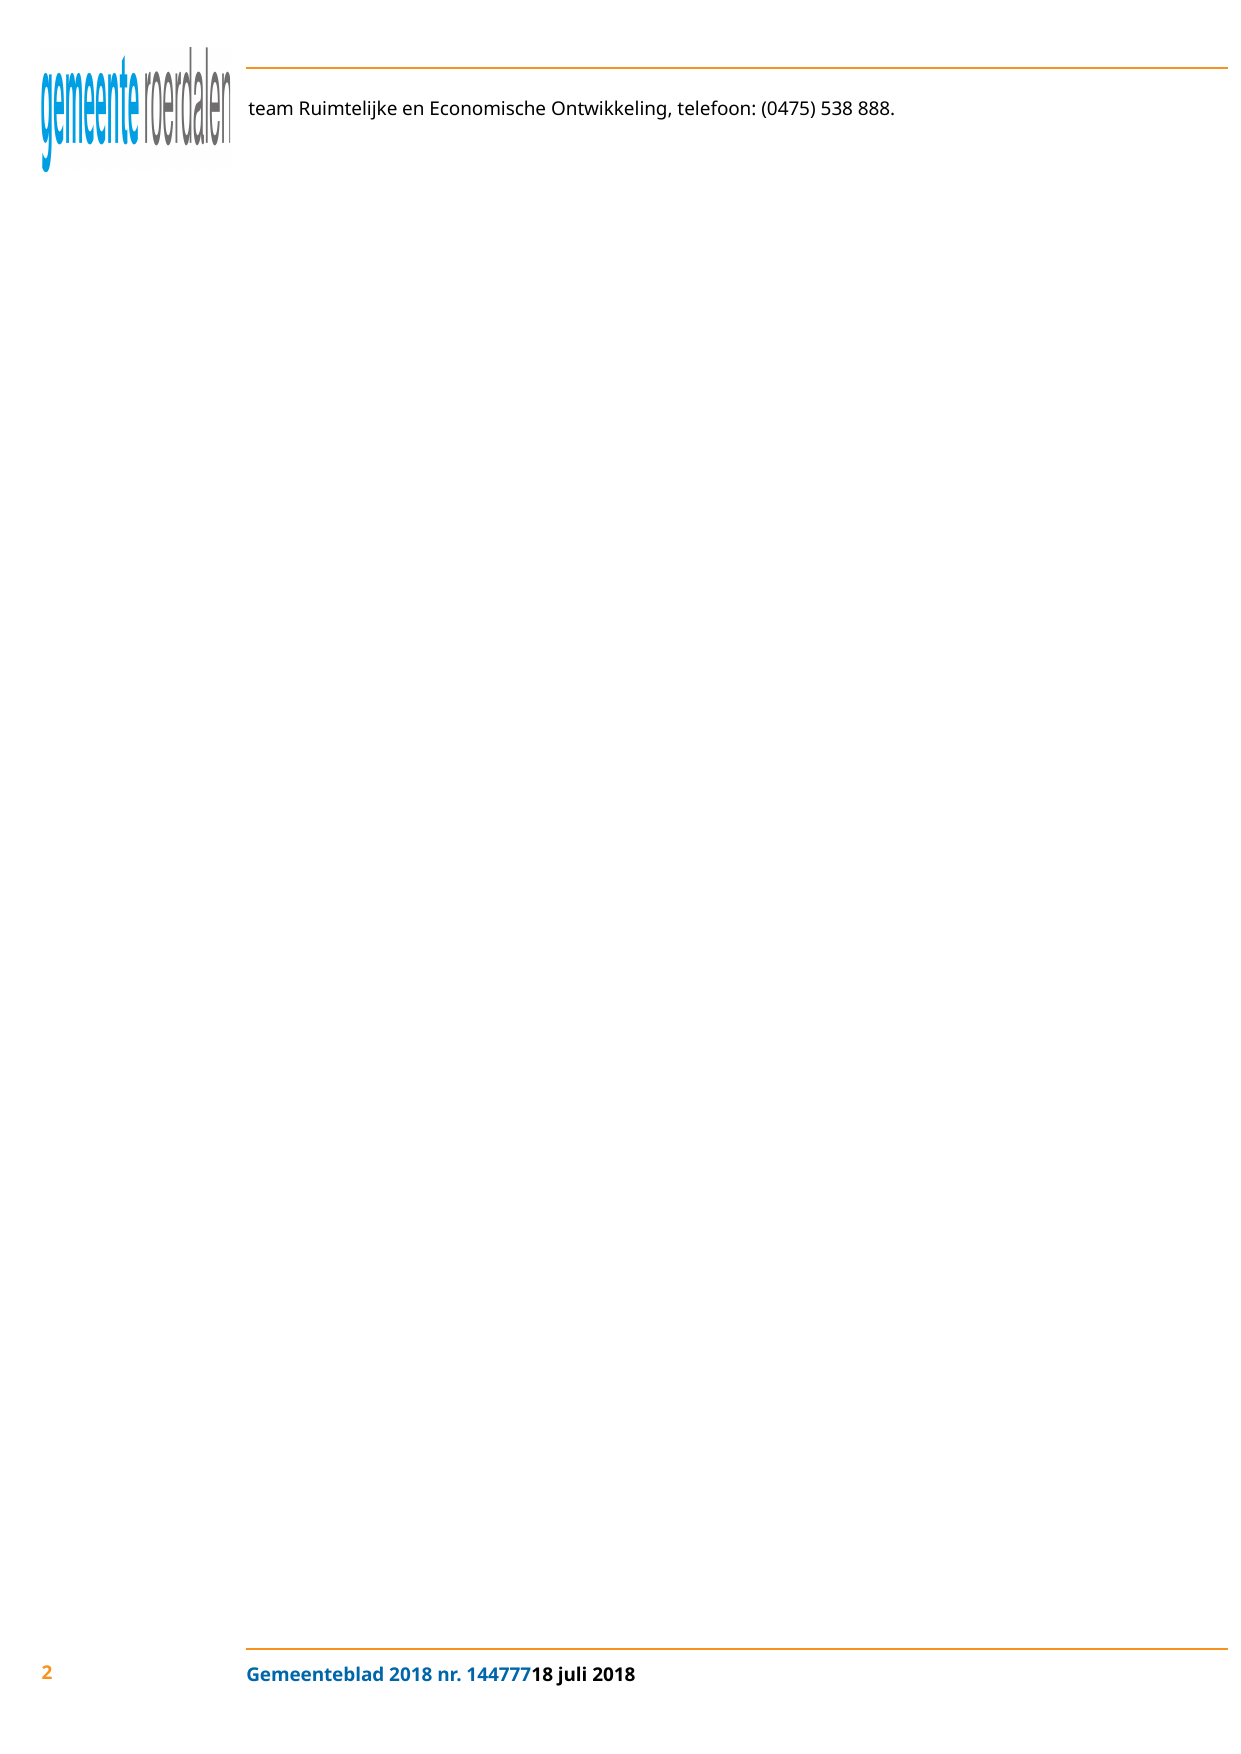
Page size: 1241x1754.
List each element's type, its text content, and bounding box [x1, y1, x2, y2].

text team Ruimtelijke en Economische Ontwikkeling, telefoon: (0475) 538 888. [248, 95, 1152, 121]
picture [41, 47, 231, 172]
picture [41, 134, 48, 172]
